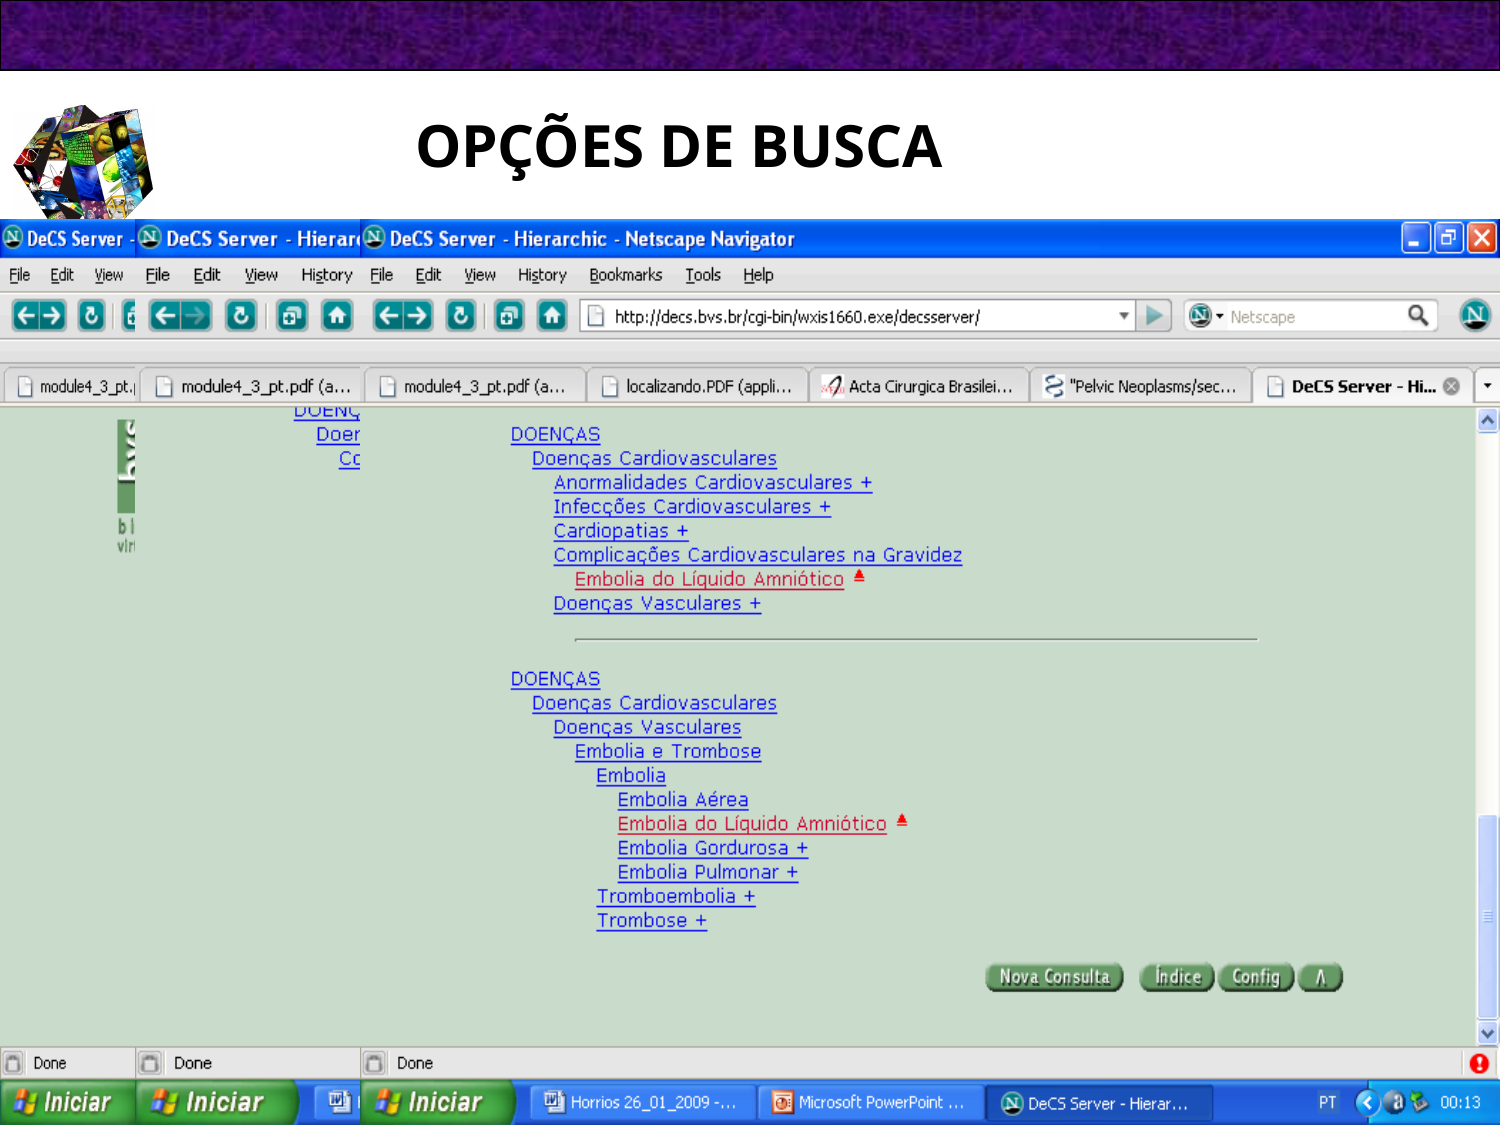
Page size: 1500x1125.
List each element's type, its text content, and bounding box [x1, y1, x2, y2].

picture [1, 1, 1499, 69]
picture [0, 219, 1500, 1125]
text_box OPÇÕES DE BUSCA [123, 101, 1235, 187]
